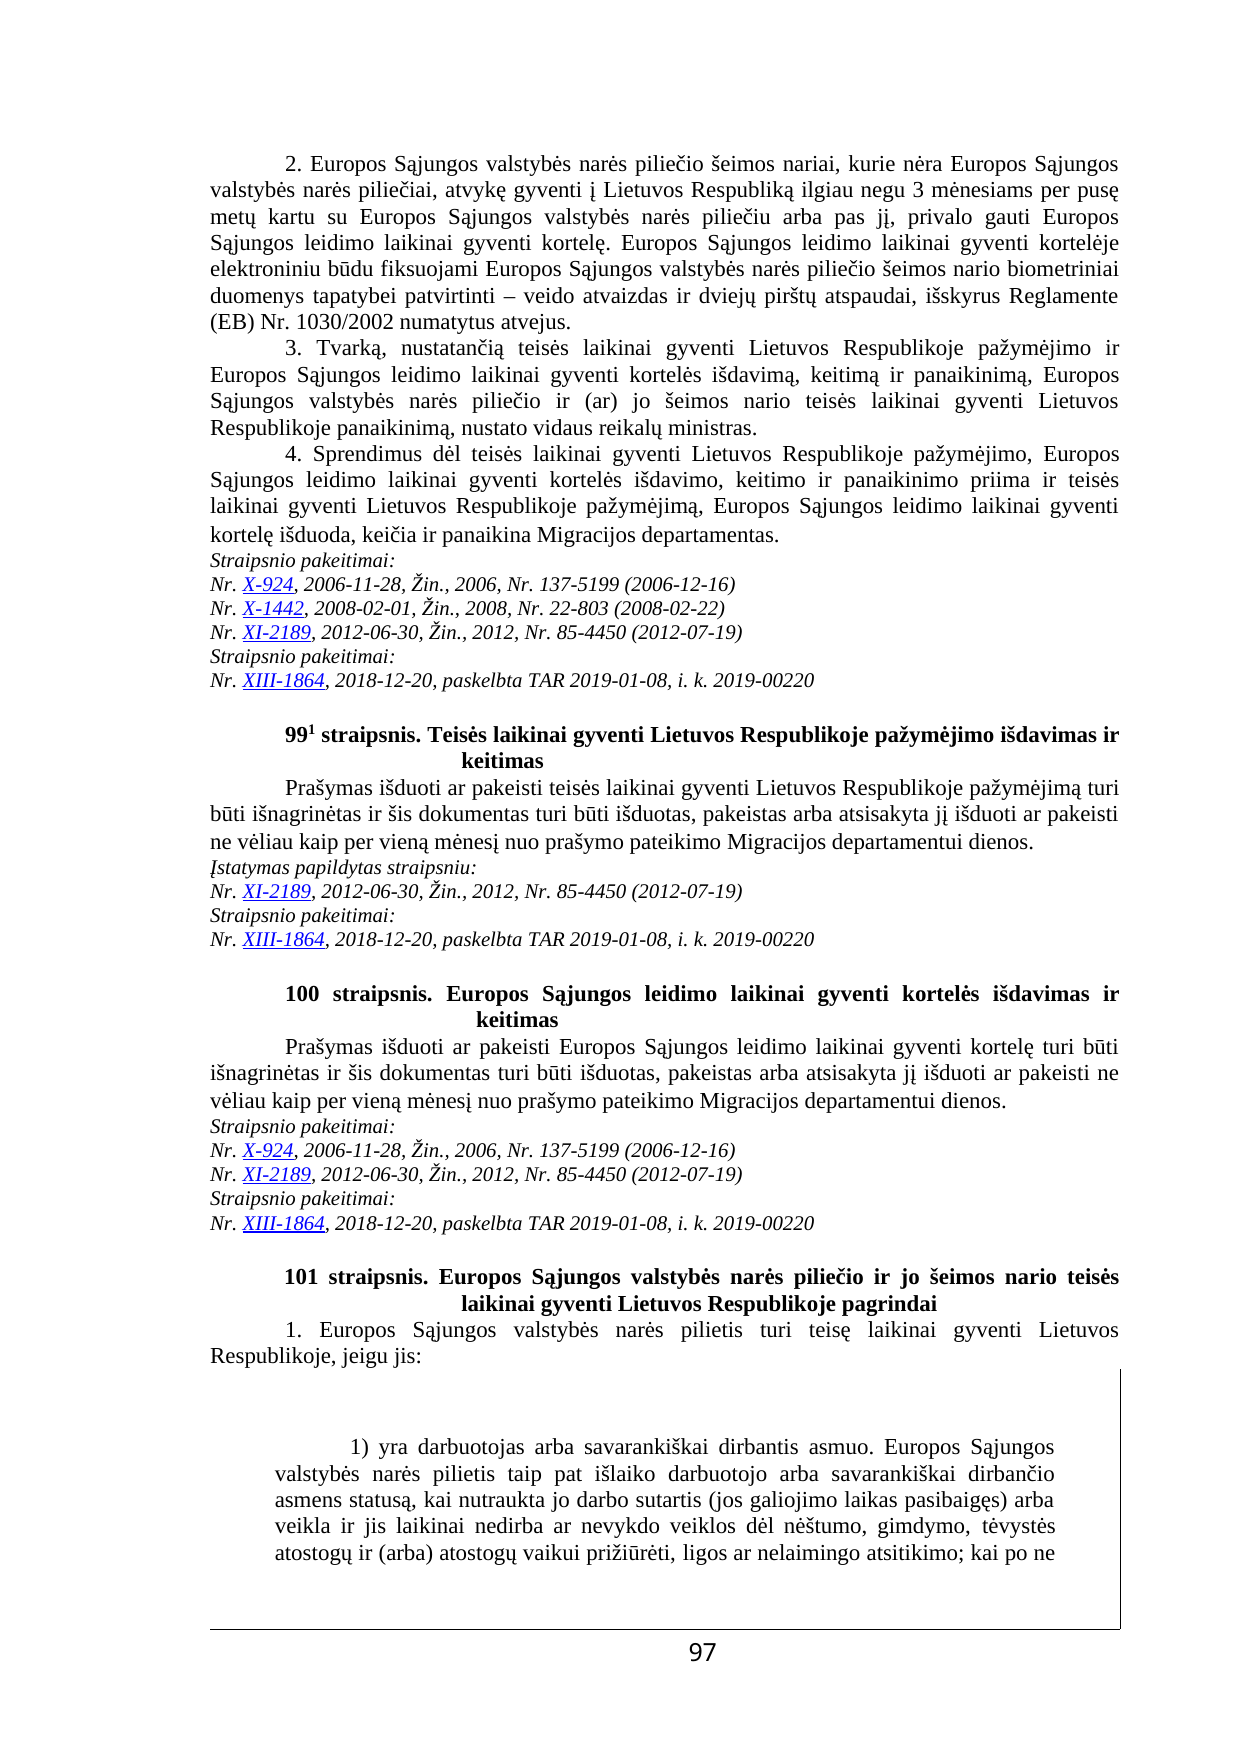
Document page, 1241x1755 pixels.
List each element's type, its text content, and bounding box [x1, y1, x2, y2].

text 1) yra darbuotojas arba savarankiškai dirbantis asmuo. Europos Sąjungos valstybės narės pilietis taip pat išlaiko darbuotojo arba savarankiškai dirbančio asmens statusą, kai nutraukta jo darbo sutartis (jos galiojimo laikas pasibaigęs) arba veikla ir jis laikinai nedirba ar nevykdo veiklos dėl nėštumo, gimdymo, tėvystės atostogų ir (arba) atostogų vaikui prižiūrėti, ligos ar nelaimingo atsitikimo; kai po ne [210, 1369, 1120, 1629]
text 1. Europos Sąjungos valstybės narės pilietis turi teisę laikinai gyventi Lietuvos Respublikoje, jeigu jis: [210, 1316, 1120, 1369]
text Straipsnio pakeitimai: [210, 1114, 1120, 1138]
text Nr. XIII-1864, 2018-12-20, paskelbta TAR 2019-01-08, i. k. 2019-00220 [210, 927, 1120, 951]
text Straipsnio pakeitimai: [210, 644, 1120, 668]
text Nr. XI-2189, 2012-06-30, Žin., 2012, Nr. 85-4450 (2012-07-19) [210, 1162, 1120, 1186]
text 100 straipsnis. Europos Sąjungos leidimo laikinai gyventi kortelės išdavimas ir keitimas [285, 980, 1120, 1033]
text Straipsnio pakeitimai: [210, 548, 1120, 572]
text Straipsnio pakeitimai: [210, 903, 1120, 927]
text Prašymas išduoti ar pakeisti teisės laikinai gyventi Lietuvos Respublikoje pažymėjimą turi būti išnagrinėtas ir šis dokumentas turi būti išduotas, pakeistas arba atsisakyta jį išduoti ar pakeisti ne vėliau kaip per vieną mėnesį nuo prašymo pateikimo Migracijos departamentui dienos. [210, 773, 1120, 855]
text Nr. XIII-1864, 2018-12-20, paskelbta TAR 2019-01-08, i. k. 2019-00220 [210, 1210, 1120, 1234]
text Nr. X-1442, 2008-02-01, Žin., 2008, Nr. 22-803 (2008-02-22) [210, 596, 1120, 620]
text Prašymas išduoti ar pakeisti Europos Sąjungos leidimo laikinai gyventi kortelę turi būti išnagrinėtas ir šis dokumentas turi būti išduotas, pakeistas arba atsisakyta jį išduoti ar pakeisti ne vėliau kaip per vieną mėnesį nuo prašymo pateikimo Migracijos departamentui dienos. [210, 1033, 1120, 1114]
text 2. Europos Sąjungos valstybės narės piliečio šeimos nariai, kurie nėra Europos Sąjungos valstybės narės piliečiai, atvykę gyventi į Lietuvos Respubliką ilgiau negu 3 mėnesiams per pusę metų kartu su Europos Sąjungos valstybės narės piliečiu arba pas jį, privalo gauti Europos Sąjungos leidimo laikinai gyventi kortelę. Europos Sąjungos leidimo laikinai gyventi kortelėje elektroniniu būdu fiksuojami Europos Sąjungos valstybės narės piliečio šeimos nario biometriniai duomenys tapatybei patvirtinti – veido atvaizdas ir dviejų pirštų atspaudai, išskyrus Reglamente (EB) Nr. 1030/2002 numatytus atvejus. [210, 150, 1120, 334]
text Nr. XI-2189, 2012-06-30, Žin., 2012, Nr. 85-4450 (2012-07-19) [210, 879, 1120, 903]
text Nr. XI-2189, 2012-06-30, Žin., 2012, Nr. 85-4450 (2012-07-19) [210, 620, 1120, 644]
text 3. Tvarką, nustatančią teisės laikinai gyventi Lietuvos Respublikoje pažymėjimo ir Europos Sąjungos leidimo laikinai gyventi kortelės išdavimą, keitimą ir panaikinimą, Europos Sąjungos valstybės narės piliečio ir (ar) jo šeimos nario teisės laikinai gyventi Lietuvos Respublikoje panaikinimą, nustato vidaus reikalų ministras. [210, 334, 1120, 440]
text Nr. XIII-1864, 2018-12-20, paskelbta TAR 2019-01-08, i. k. 2019-00220 [210, 668, 1120, 692]
text Įstatymas papildytas straipsniu: [210, 855, 1120, 879]
text 101 straipsnis. Europos Sąjungos valstybės narės piliečio ir jo šeimos nario teisės laikinai gyventi Lietuvos Respublikoje pagrindai [284, 1263, 1120, 1316]
text Nr. X-924, 2006-11-28, Žin., 2006, Nr. 137-5199 (2006-12-16) [210, 572, 1120, 596]
text 4. Sprendimus dėl teisės laikinai gyventi Lietuvos Respublikoje pažymėjimo, Europos Sąjungos leidimo laikinai gyventi kortelės išdavimo, keitimo ir panaikinimo priima ir teisės laikinai gyventi Lietuvos Respublikoje pažymėjimą, Europos Sąjungos leidimo laikinai gyventi kortelę išduoda, keičia ir panaikina Migracijos departamentas. [210, 440, 1120, 548]
text Straipsnio pakeitimai: [210, 1186, 1120, 1210]
text 991 straipsnis. Teisės laikinai gyventi Lietuvos Respublikoje pažymėjimo išdavimas ir keitimas [285, 721, 1120, 773]
text Nr. X-924, 2006-11-28, Žin., 2006, Nr. 137-5199 (2006-12-16) [210, 1138, 1120, 1162]
